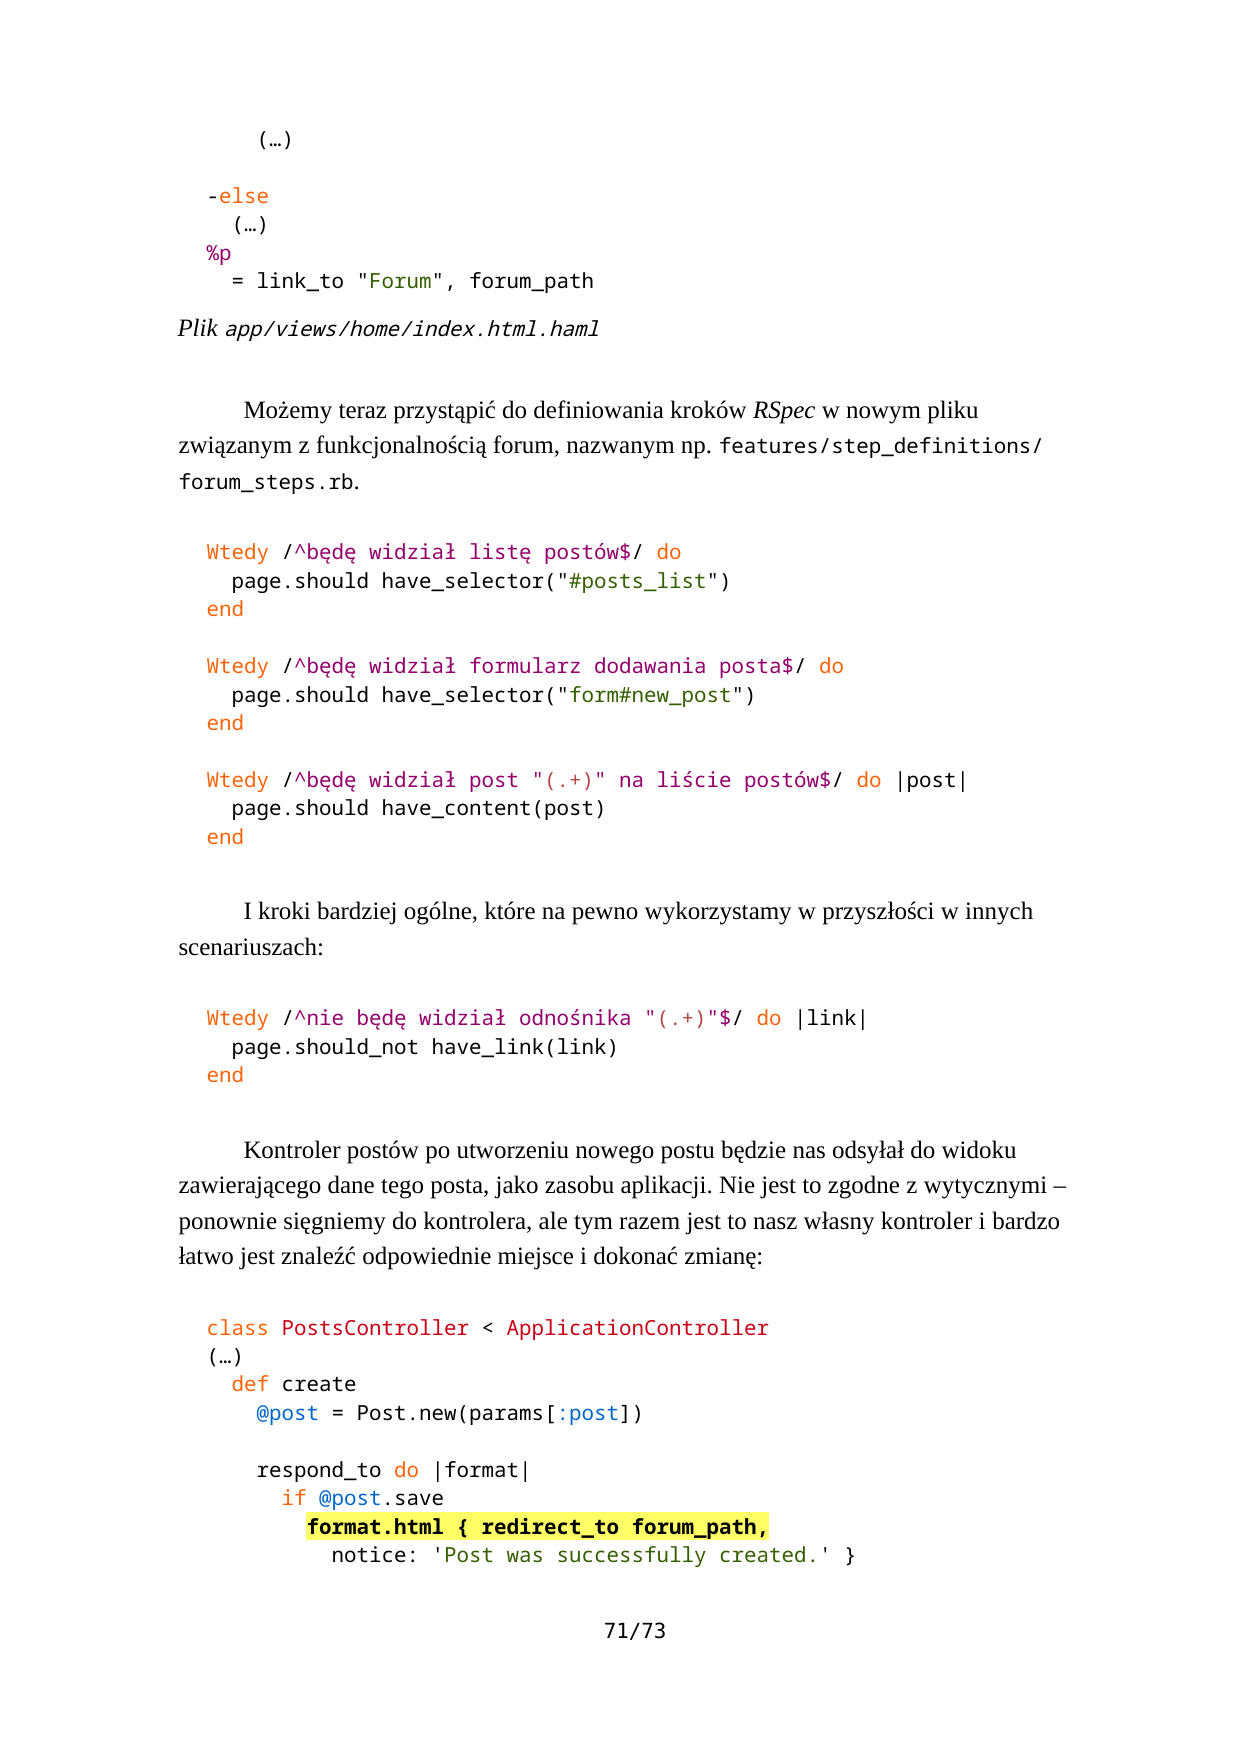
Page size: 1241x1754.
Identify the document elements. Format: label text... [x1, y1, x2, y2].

table_header class PostsController < ApplicationController (…) def create @post = Post.new(params[:post]) respond_to do |format| if @post.save format.html { redirect_to forum_path, notice: 'Post was successfully created.' } [177, 1307, 1093, 1574]
text Plik app/views/home/index.html.haml [177, 313, 1093, 342]
text I kroki bardziej ogólne, które na pewno wykorzystamy w przyszłości w innych scenariuszach: [178, 891, 1093, 962]
table_header Wtedy /^będę widział listę postów$/ do page.should have_selector("#posts_list") end Wtedy /^będę widział formularz dodawania posta$/ do page.should have_selector("form#new_post") end Wtedy /^będę widział post "(.+)" na liście postów$/ do |post| page.should have_content(post) end [177, 532, 1093, 856]
table_header Wtedy /^nie będę widział odnośnika "(.+)"$/ do |link| page.should_not have_link(link) end [177, 998, 1093, 1094]
table_header (…) -else (…) %p = link_to "Forum", forum_path [177, 118, 1093, 300]
text Kontroler postów po utworzeniu nowego postu będzie nas odsyłał do widoku zawierającego dane tego posta, jako zasobu aplikacji. Nie jest to zgodne z wytycznymi – ponownie sięgniemy do kontrolera, ale tym razem jest to nasz własny kontroler i bardzo łatwo jest znaleźć odpowiednie miejsce i dokonać zmianę: [178, 1130, 1093, 1272]
text Możemy teraz przystąpić do definiowania kroków RSpec w nowym pliku związanym z funkcjonalnością forum, nazwanym np. features/step_definitions/ forum_steps.rb. [178, 390, 1093, 496]
